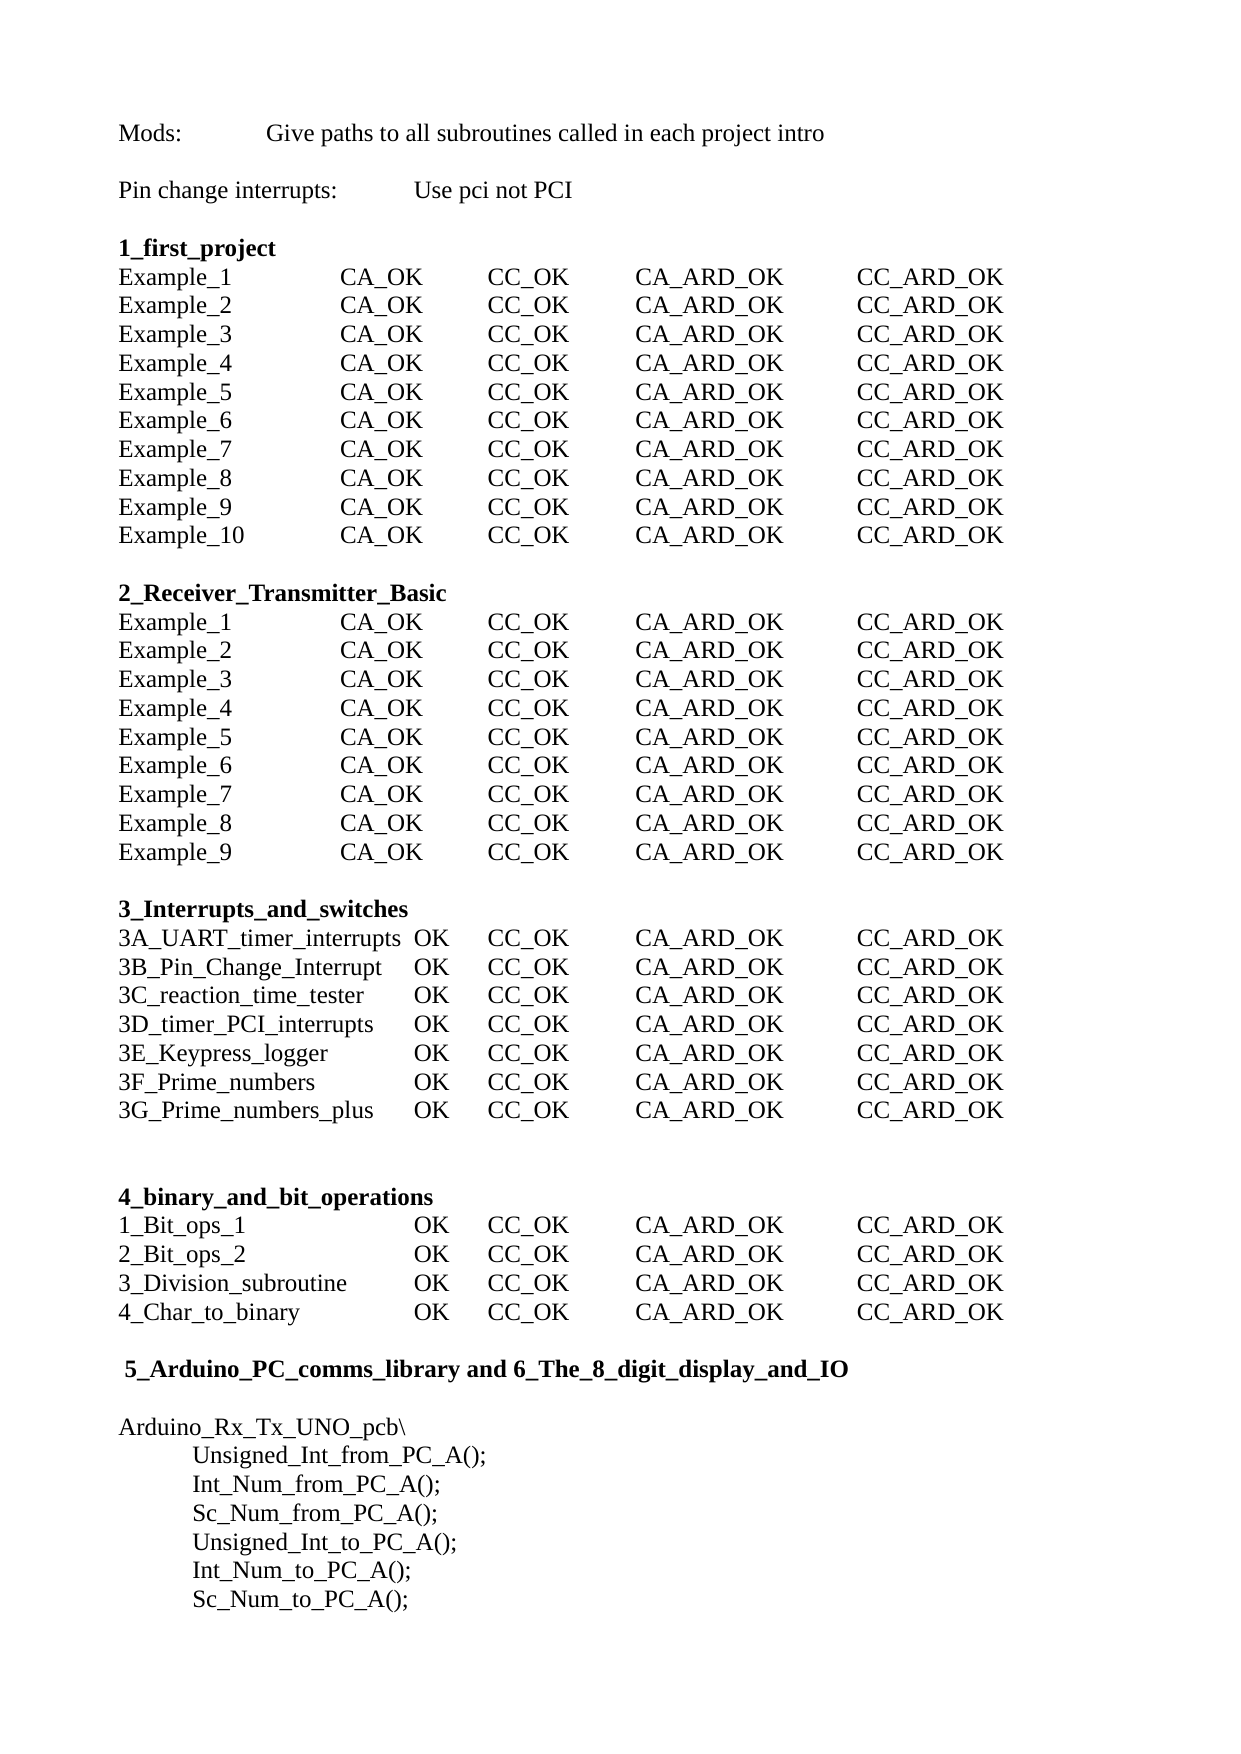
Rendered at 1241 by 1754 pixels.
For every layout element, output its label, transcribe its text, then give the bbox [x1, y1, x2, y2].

text 3C_reaction_time_tester OK CC_OK CA_ARD_OK CC_ARD_OK [118, 981, 1122, 1009]
text Example_1 CA_OK CC_OK CA_ARD_OK CC_ARD_OK [118, 262, 1122, 291]
text Example_6 CA_OK CC_OK CA_ARD_OK CC_ARD_OK [118, 406, 1122, 434]
text Example_1 CA_OK CC_OK CA_ARD_OK CC_ARD_OK [118, 607, 1122, 636]
text 4_Char_to_binary OK CC_OK CA_ARD_OK CC_ARD_OK [118, 1297, 1122, 1326]
text Unsigned_Int_from_PC_A(); [118, 1441, 1122, 1469]
text Example_3 CA_OK CC_OK CA_ARD_OK CC_ARD_OK [118, 319, 1122, 348]
text Example_10 CA_OK CC_OK CA_ARD_OK CC_ARD_OK [118, 521, 1122, 549]
text Sc_Num_to_PC_A(); [118, 1584, 1122, 1613]
text Pin change interrupts: Use pci not PCI [118, 176, 1122, 204]
text Example_4 CA_OK CC_OK CA_ARD_OK CC_ARD_OK [118, 348, 1122, 377]
text Example_8 CA_OK CC_OK CA_ARD_OK CC_ARD_OK [118, 808, 1122, 837]
text Int_Num_to_PC_A(); [118, 1556, 1122, 1584]
text Example_6 CA_OK CC_OK CA_ARD_OK CC_ARD_OK [118, 751, 1122, 779]
text Example_2 CA_OK CC_OK CA_ARD_OK CC_ARD_OK [118, 636, 1122, 664]
text Int_Num_from_PC_A(); [118, 1469, 1122, 1498]
text Arduino_Rx_Tx_UNO_pcb\ [118, 1412, 1122, 1441]
text 2_Bit_ops_2 OK CC_OK CA_ARD_OK CC_ARD_OK [118, 1239, 1122, 1268]
text 5_Arduino_PC_comms_library and 6_The_8_digit_display_and_IO [118, 1354, 1122, 1383]
text 3A_UART_timer_interrupts OK CC_OK CA_ARD_OK CC_ARD_OK [118, 923, 1122, 952]
text 1_first_project [118, 233, 1122, 262]
text Sc_Num_from_PC_A(); [118, 1498, 1122, 1527]
text 3_Interrupts_and_switches [118, 894, 1122, 923]
text 3B_Pin_Change_Interrupt OK CC_OK CA_ARD_OK CC_ARD_OK [118, 952, 1122, 981]
text Mods: Give paths to all subroutines called in each project intro [118, 118, 1122, 147]
text 3_Division_subroutine OK CC_OK CA_ARD_OK CC_ARD_OK [118, 1268, 1122, 1297]
text Example_7 CA_OK CC_OK CA_ARD_OK CC_ARD_OK [118, 434, 1122, 463]
text Example_2 CA_OK CC_OK CA_ARD_OK CC_ARD_OK [118, 291, 1122, 319]
text 3F_Prime_numbers OK CC_OK CA_ARD_OK CC_ARD_OK [118, 1067, 1122, 1096]
text Example_9 CA_OK CC_OK CA_ARD_OK CC_ARD_OK [118, 492, 1122, 521]
text 3E_Keypress_logger OK CC_OK CA_ARD_OK CC_ARD_OK [118, 1038, 1122, 1067]
text Example_3 CA_OK CC_OK CA_ARD_OK CC_ARD_OK [118, 664, 1122, 693]
text Example_5 CA_OK CC_OK CA_ARD_OK CC_ARD_OK [118, 722, 1122, 751]
text 3G_Prime_numbers_plus OK CC_OK CA_ARD_OK CC_ARD_OK [118, 1096, 1122, 1124]
text Example_8 CA_OK CC_OK CA_ARD_OK CC_ARD_OK [118, 463, 1122, 492]
text Example_5 CA_OK CC_OK CA_ARD_OK CC_ARD_OK [118, 377, 1122, 406]
text Example_9 CA_OK CC_OK CA_ARD_OK CC_ARD_OK [118, 837, 1122, 866]
text 2_Receiver_Transmitter_Basic [118, 578, 1122, 607]
text 1_Bit_ops_1 OK CC_OK CA_ARD_OK CC_ARD_OK [118, 1211, 1122, 1239]
text Unsigned_Int_to_PC_A(); [118, 1527, 1122, 1556]
text Example_7 CA_OK CC_OK CA_ARD_OK CC_ARD_OK [118, 779, 1122, 808]
text Example_4 CA_OK CC_OK CA_ARD_OK CC_ARD_OK [118, 693, 1122, 722]
text 4_binary_and_bit_operations [118, 1182, 1122, 1211]
text 3D_timer_PCI_interrupts OK CC_OK CA_ARD_OK CC_ARD_OK [118, 1009, 1122, 1038]
